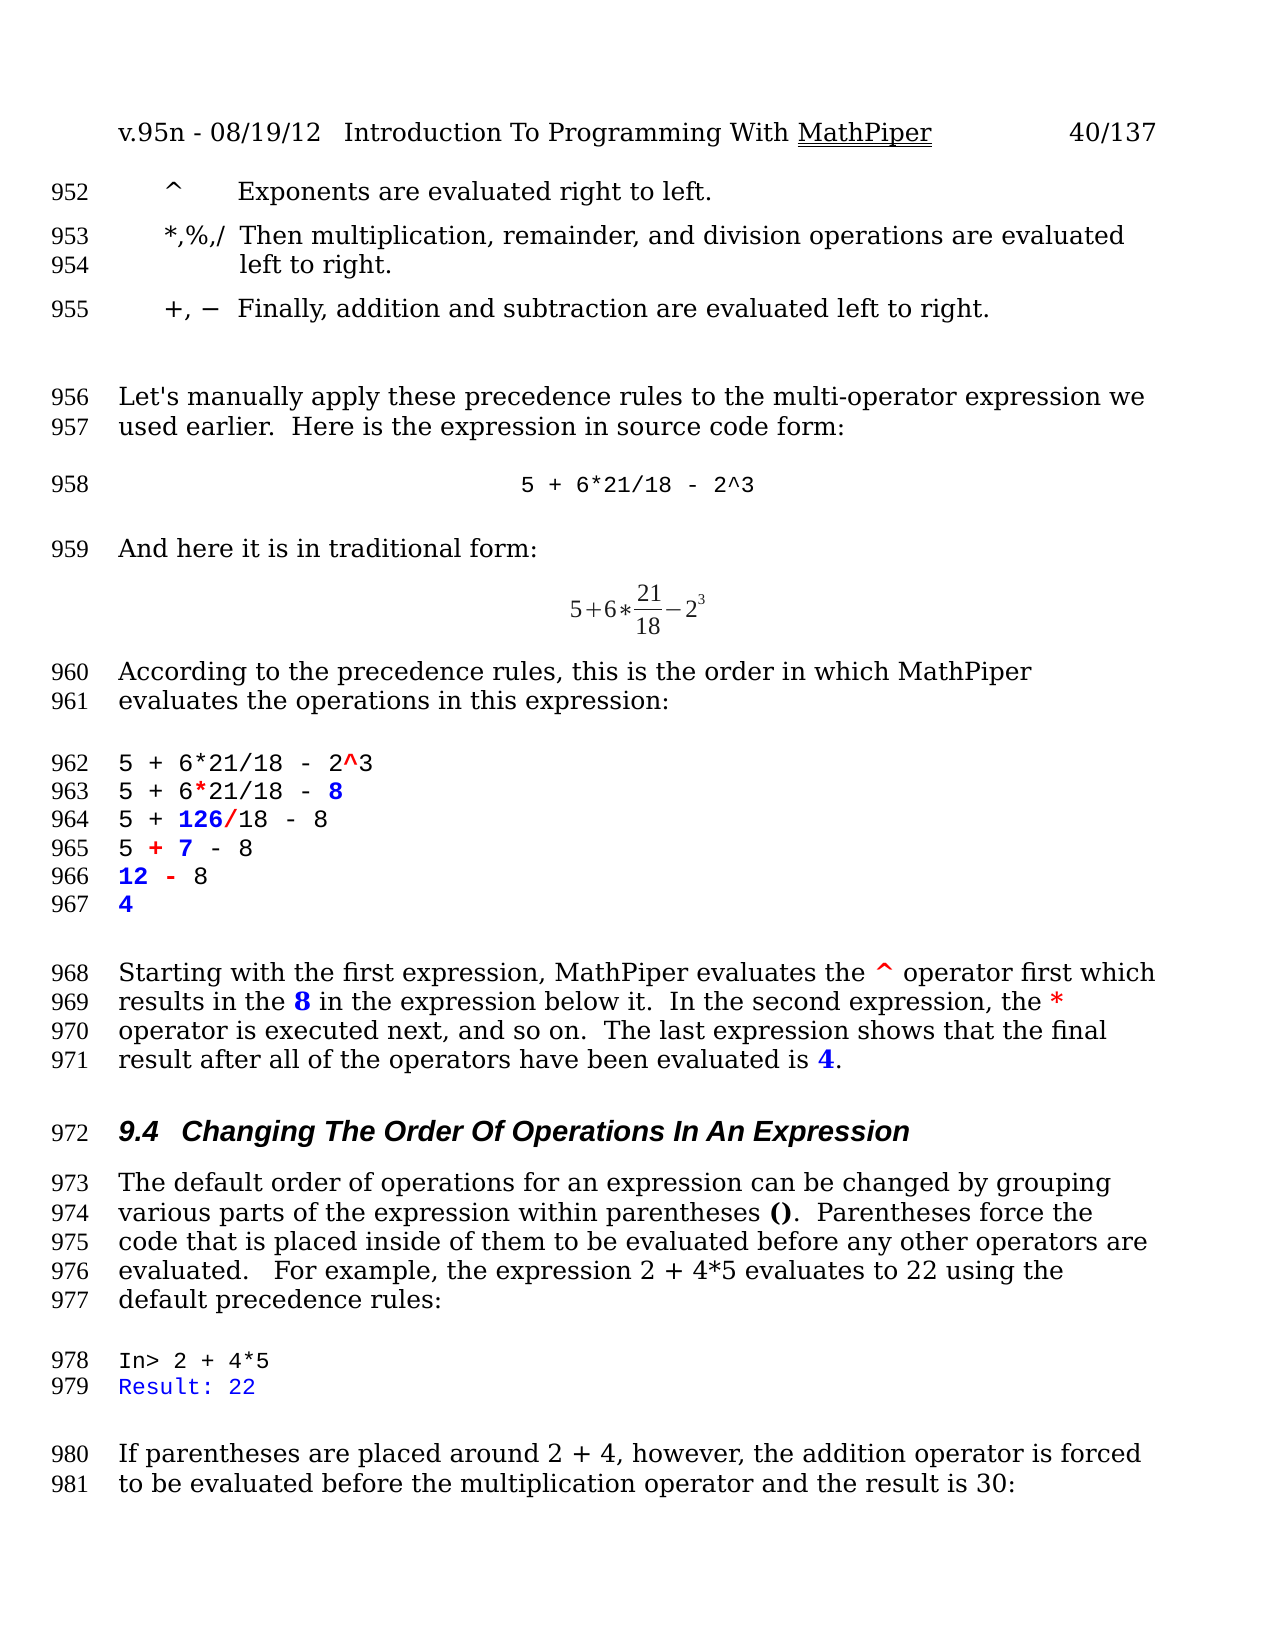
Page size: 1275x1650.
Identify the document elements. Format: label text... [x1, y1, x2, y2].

text According to the precedence rules, this is the order in which MathPiper evaluates the operations in this expression: [118, 657, 1157, 715]
text 5 + 7 - 8 [118, 835, 1157, 864]
text 12 - 8 [118, 864, 1157, 892]
text +, − Finally, addition and subtraction are evaluated left to right. [163, 294, 1157, 323]
text 4 [118, 892, 1157, 920]
text If parentheses are placed around 2 + 4, however, the addition operator is forced to be evaluated before the multiplication operator and the result is 30: [118, 1440, 1157, 1498]
text In> 2 + 4*5 [118, 1350, 1157, 1376]
text 5 + 6*21/18 - 2^3 [118, 473, 1157, 499]
text 5 + 6*21/18 - 8 [118, 779, 1157, 807]
text Result: 22 [118, 1376, 1157, 1402]
text 5 + 6*21/18 - 2^3 [118, 750, 1157, 779]
text ^ Exponents are evaluated right to left. [163, 177, 1157, 206]
text And here it is in traditional form: [118, 534, 1157, 563]
text Let's manually apply these precedence rules to the multi-operator expression we used earlier. Here is the expression in source code form: [118, 383, 1157, 441]
text *,%,/ Then multiplication, remainder, and division operations are evaluated left to right. [164, 221, 1157, 279]
subtitle Changing The Order Of Operations In An Expression [118, 1114, 1157, 1147]
text 5 + 126/18 - 8 [118, 807, 1157, 835]
text The default order of operations for an expression can be changed by grouping various parts of the expression within parentheses (). Parentheses force the code that is placed inside of them to be evaluated before any other operators are evaluated. For example, the expression 2 + 4*5 evaluates to 22 using the default precedence rules: [118, 1168, 1157, 1314]
text Starting with the first expression, MathPiper evaluates the ^ operator first which results in the 8 in the expression below it. In the second expression, the * operator is executed next, and so on. The last expression shows that the final result after all of the operators have been evaluated is 4. [118, 958, 1157, 1075]
